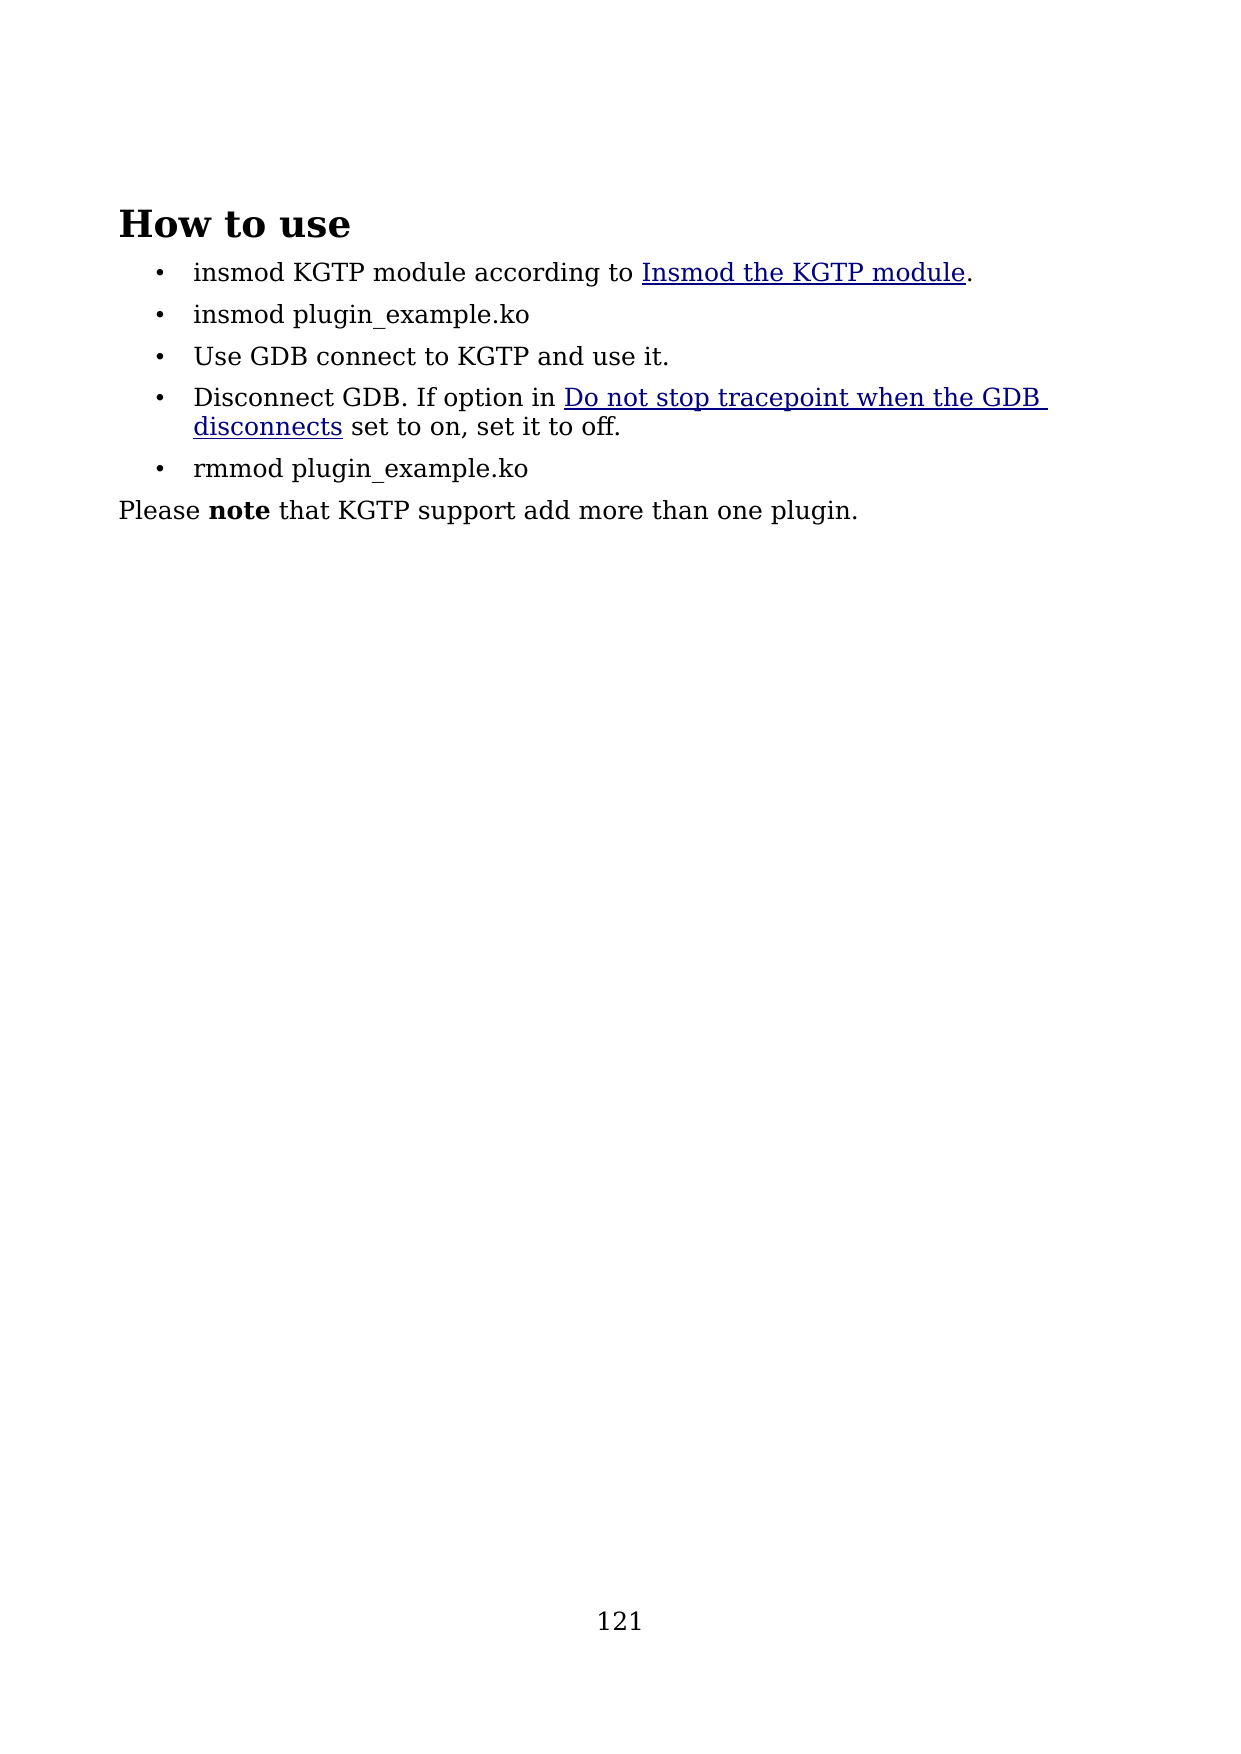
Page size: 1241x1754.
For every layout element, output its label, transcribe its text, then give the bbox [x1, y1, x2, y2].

text Please note that KGTP support add more than one plugin. [118, 496, 1122, 525]
list Disconnect GDB. If option in Do not stop tracepoint when the GDB disconnects set to on, set it to off. [156, 383, 1122, 442]
list insmod KGTP module according to Insmod the KGTP module. [156, 258, 1122, 287]
list insmod plugin_example.ko [156, 300, 1122, 329]
subtitle How to use [118, 202, 1122, 246]
list rmmod plugin_example.ko [156, 454, 1122, 483]
list Use GDB connect to KGTP and use it. [156, 342, 1122, 371]
